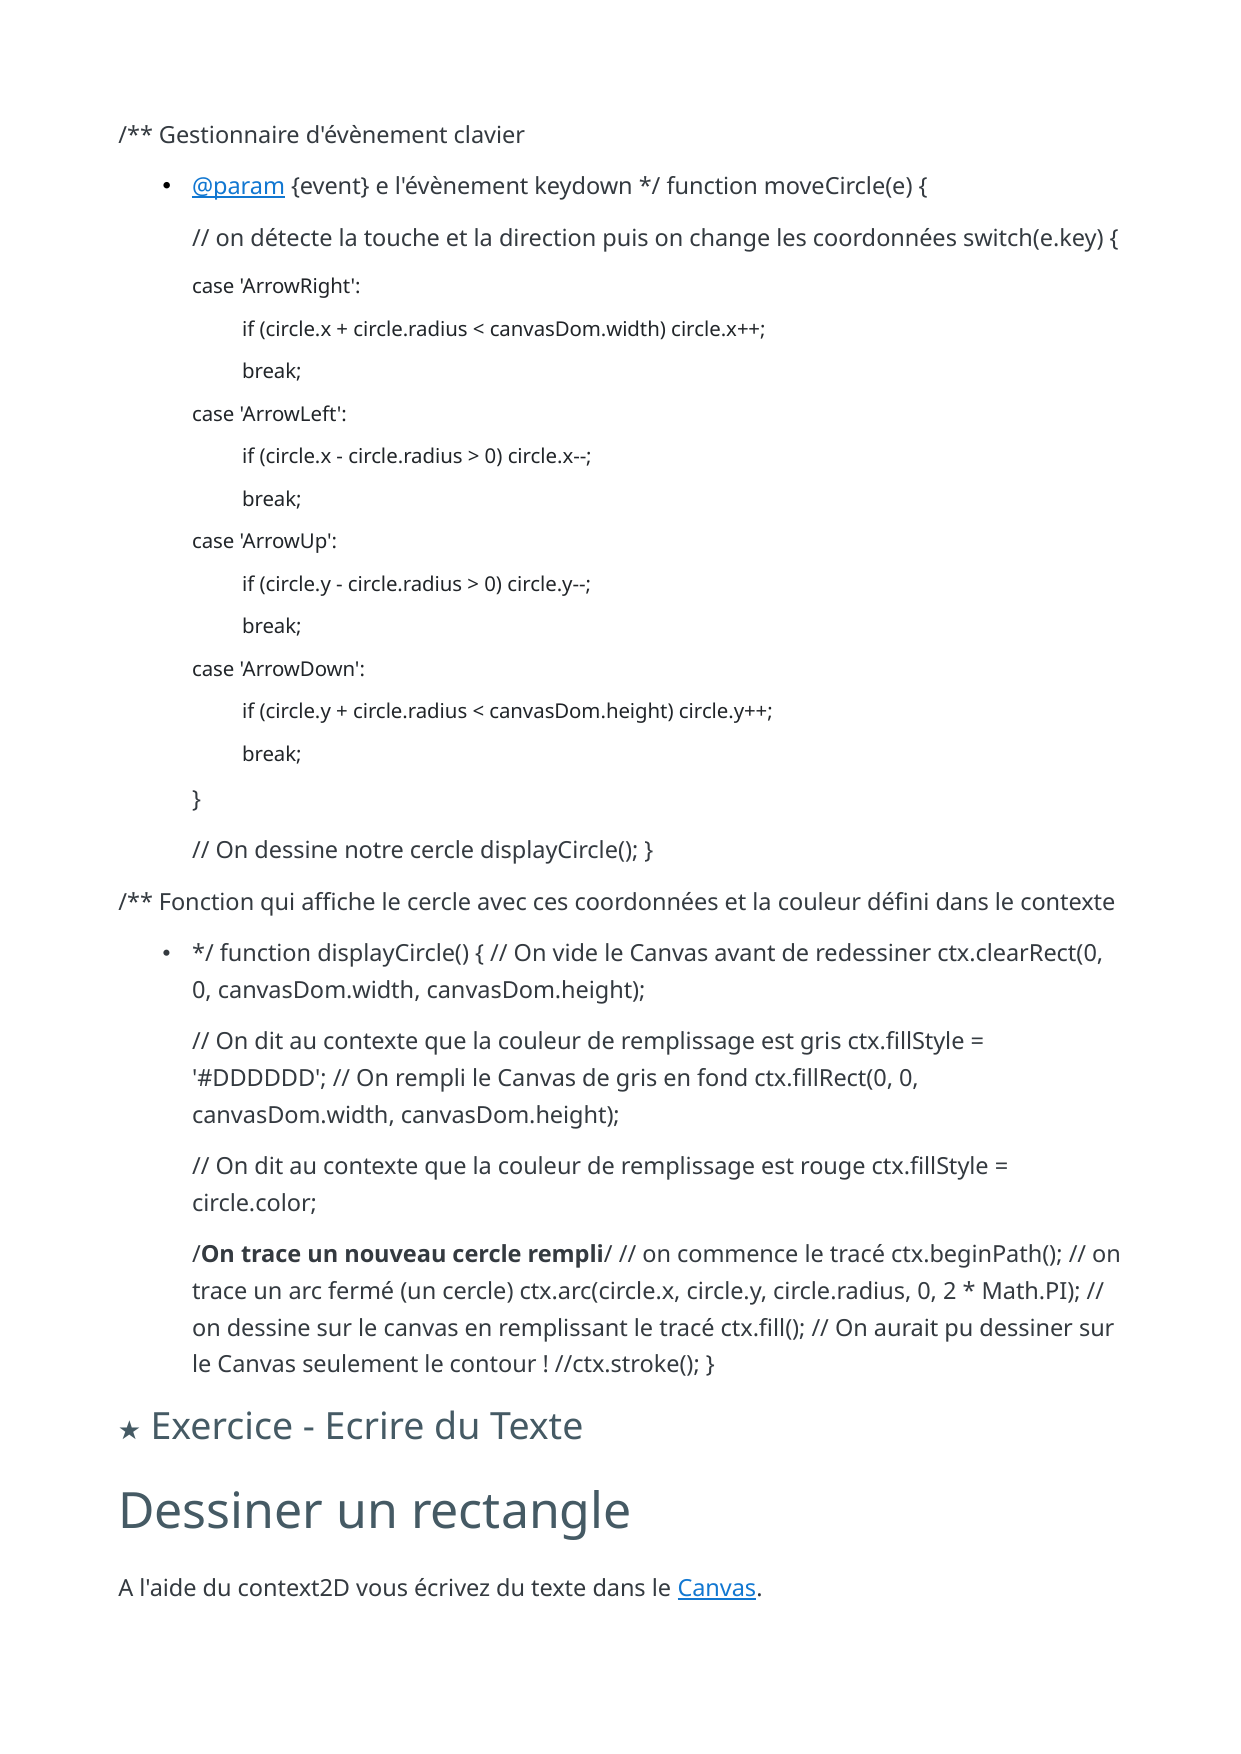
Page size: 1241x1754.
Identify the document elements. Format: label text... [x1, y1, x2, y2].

subtitle Dessiner un rectangle [118, 1475, 1122, 1543]
list case 'ArrowLeft': [162, 400, 1122, 427]
list // On dit au contexte que la couleur de remplissage est gris ctx.fillStyle = '#DDDDDD'; // On rempli le Canvas de gris en fond ctx.fillRect(0, 0, canvasDom.width, canvasDom.height); [162, 1024, 1122, 1130]
list case 'ArrowRight': [162, 272, 1122, 300]
list case 'ArrowUp': [162, 527, 1122, 555]
text A l'aide du context2D vous écrivez du texte dans le Canvas. [118, 1571, 1122, 1603]
list // on détecte la touche et la direction puis on change les coordonnées switch(e.key) { [162, 221, 1122, 253]
list if (circle.y - circle.radius > 0) circle.y--; [162, 569, 1122, 597]
list */ function displayCircle() { // On vide le Canvas avant de redessiner ctx.clearRect(0, 0, canvasDom.width, canvasDom.height); [162, 936, 1122, 1005]
list // On dessine notre cercle displayCircle(); } [162, 833, 1122, 866]
list /On trace un nouveau cercle rempli/ // on commence le tracé ctx.beginPath(); // on trace un arc fermé (un cercle) ctx.arc(circle.x, circle.y, circle.radius, 0, 2 * Math.PI); // on dessine sur le canvas en remplissant le tracé ctx.fill(); // On aurait pu dessiner sur le Canvas seulement le contour ! //ctx.stroke(); } [162, 1237, 1122, 1380]
text /** Gestionnaire d'évènement clavier [118, 118, 1122, 150]
list break; [162, 484, 1122, 513]
list @param {event} e l'évènement keydown */ function moveCircle(e) { [162, 169, 1122, 201]
subtitle ★ Exercice - Ecrire du Texte [118, 1399, 1122, 1450]
list case 'ArrowDown': [162, 655, 1122, 682]
list break; [162, 612, 1122, 640]
list } [162, 782, 1122, 814]
list break; [162, 357, 1122, 385]
text /** Fonction qui affiche le cercle avec ces coordonnées et la couleur défini dans le contexte [118, 885, 1122, 917]
list if (circle.x - circle.radius > 0) circle.x--; [162, 442, 1122, 470]
list break; [162, 739, 1122, 768]
list if (circle.x + circle.radius < canvasDom.width) circle.x++; [162, 314, 1122, 342]
list // On dit au contexte que la couleur de remplissage est rouge ctx.fillStyle = circle.color; [162, 1149, 1122, 1218]
list if (circle.y + circle.radius < canvasDom.height) circle.y++; [162, 697, 1122, 725]
